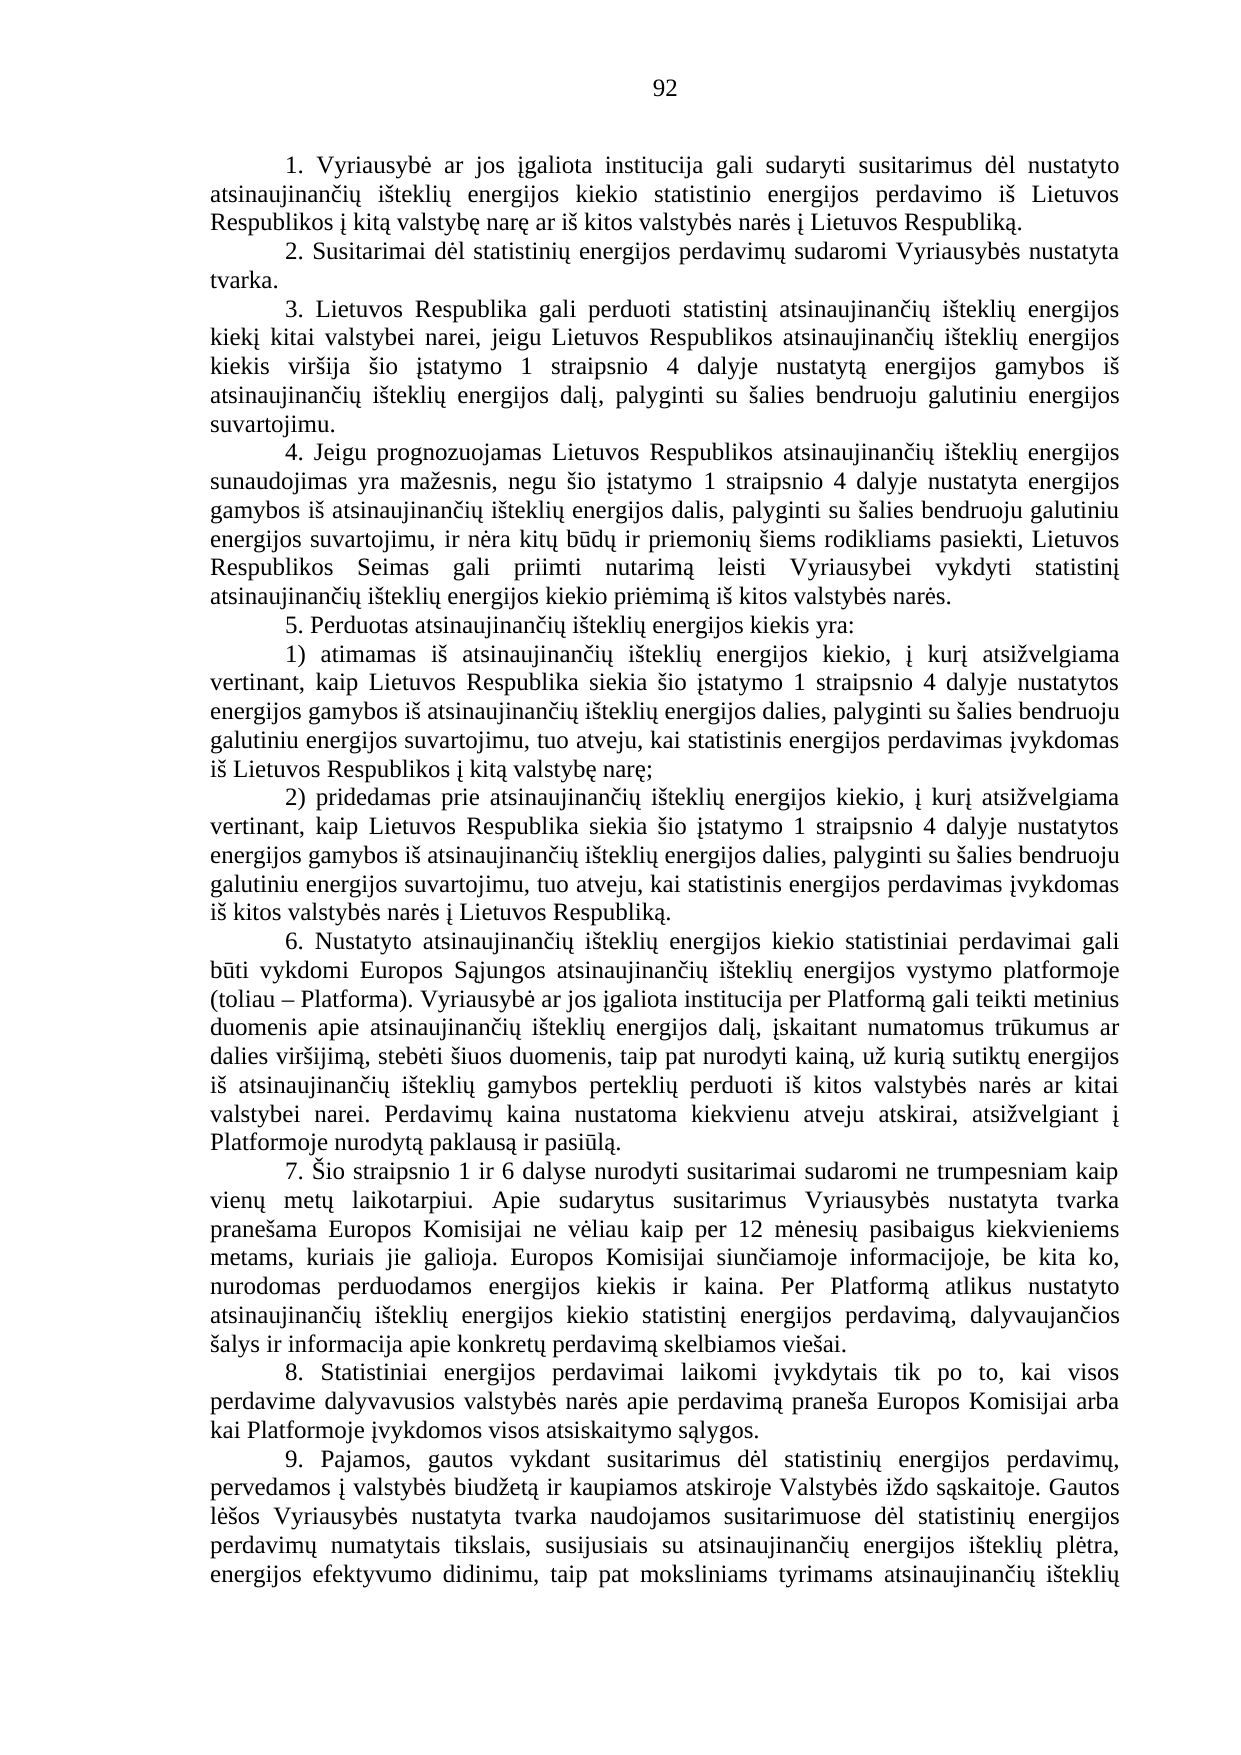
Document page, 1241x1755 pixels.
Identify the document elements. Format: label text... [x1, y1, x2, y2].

text 7. Šio straipsnio 1 ir 6 dalyse nurodyti susitarimai sudaromi ne trumpesniam kaip vienų metų laikotarpiui. Apie sudarytus susitarimus Vyriausybės nustatyta tvarka pranešama Europos Komisijai ne vėliau kaip per 12 mėnesių pasibaigus kiekvieniems metams, kuriais jie galioja. Europos Komisijai siunčiamoje informacijoje, be kita ko, nurodomas perduodamos energijos kiekis ir kaina. Per Platformą atlikus nustatyto atsinaujinančių išteklių energijos kiekio statistinį energijos perdavimą, dalyvaujančios šalys ir informacija apie konkretų perdavimą skelbiamos viešai. [210, 1156, 1120, 1357]
text 2) pridedamas prie atsinaujinančių išteklių energijos kiekio, į kurį atsižvelgiama vertinant, kaip Lietuvos Respublika siekia šio įstatymo 1 straipsnio 4 dalyje nustatytos energijos gamybos iš atsinaujinančių išteklių energijos dalies, palyginti su šalies bendruoju galutiniu energijos suvartojimu, tuo atveju, kai statistinis energijos perdavimas įvykdomas iš kitos valstybės narės į Lietuvos Respubliką. [210, 782, 1120, 926]
text 1) atimamas iš atsinaujinančių išteklių energijos kiekio, į kurį atsižvelgiama vertinant, kaip Lietuvos Respublika siekia šio įstatymo 1 straipsnio 4 dalyje nustatytos energijos gamybos iš atsinaujinančių išteklių energijos dalies, palyginti su šalies bendruoju galutiniu energijos suvartojimu, tuo atveju, kai statistinis energijos perdavimas įvykdomas iš Lietuvos Respublikos į kitą valstybę narę; [210, 639, 1120, 782]
text 1. Vyriausybė ar jos įgaliota institucija gali sudaryti susitarimus dėl nustatyto atsinaujinančių išteklių energijos kiekio statistinio energijos perdavimo iš Lietuvos Respublikos į kitą valstybę narę ar iš kitos valstybės narės į Lietuvos Respubliką. [210, 150, 1120, 236]
text 5. Perduotas atsinaujinančių išteklių energijos kiekis yra: [210, 610, 1120, 639]
text 4. Jeigu prognozuojamas Lietuvos Respublikos atsinaujinančių išteklių energijos sunaudojimas yra mažesnis, negu šio įstatymo 1 straipsnio 4 dalyje nustatyta energijos gamybos iš atsinaujinančių išteklių energijos dalis, palyginti su šalies bendruoju galutiniu energijos suvartojimu, ir nėra kitų būdų ir priemonių šiems rodikliams pasiekti, Lietuvos Respublikos Seimas gali priimti nutarimą leisti Vyriausybei vykdyti statistinį atsinaujinančių išteklių energijos kiekio priėmimą iš kitos valstybės narės. [210, 437, 1120, 610]
text 2. Susitarimai dėl statistinių energijos perdavimų sudaromi Vyriausybės nustatyta tvarka. [210, 236, 1120, 294]
text 3. Lietuvos Respublika gali perduoti statistinį atsinaujinančių išteklių energijos kiekį kitai valstybei narei, jeigu Lietuvos Respublikos atsinaujinančių išteklių energijos kiekis viršija šio įstatymo 1 straipsnio 4 dalyje nustatytą energijos gamybos iš atsinaujinančių išteklių energijos dalį, palyginti su šalies bendruoju galutiniu energijos suvartojimu. [210, 294, 1120, 437]
text 6. Nustatyto atsinaujinančių išteklių energijos kiekio statistiniai perdavimai gali būti vykdomi Europos Sąjungos atsinaujinančių išteklių energijos vystymo platformoje (toliau – Platforma). Vyriausybė ar jos įgaliota institucija per Platformą gali teikti metinius duomenis apie atsinaujinančių išteklių energijos dalį, įskaitant numatomus trūkumus ar dalies viršijimą, stebėti šiuos duomenis, taip pat nurodyti kainą, už kurią sutiktų energijos iš atsinaujinančių išteklių gamybos perteklių perduoti iš kitos valstybės narės ar kitai valstybei narei. Perdavimų kaina nustatoma kiekvienu atveju atskirai, atsižvelgiant į Platformoje nurodytą paklausą ir pasiūlą. [210, 926, 1120, 1156]
text 8. Statistiniai energijos perdavimai laikomi įvykdytais tik po to, kai visos perdavime dalyvavusios valstybės narės apie perdavimą praneša Europos Komisijai arba kai Platformoje įvykdomos visos atsiskaitymo sąlygos. [210, 1357, 1120, 1444]
text 9. Pajamos, gautos vykdant susitarimus dėl statistinių energijos perdavimų, pervedamos į valstybės biudžetą ir kaupiamos atskiroje Valstybės iždo sąskaitoje. Gautos lėšos Vyriausybės nustatyta tvarka naudojamos susitarimuose dėl statistinių energijos perdavimų numatytais tikslais, susijusiais su atsinaujinančių energijos išteklių plėtra, energijos efektyvumo didinimu, taip pat moksliniams tyrimams atsinaujinančių išteklių [210, 1444, 1120, 1587]
